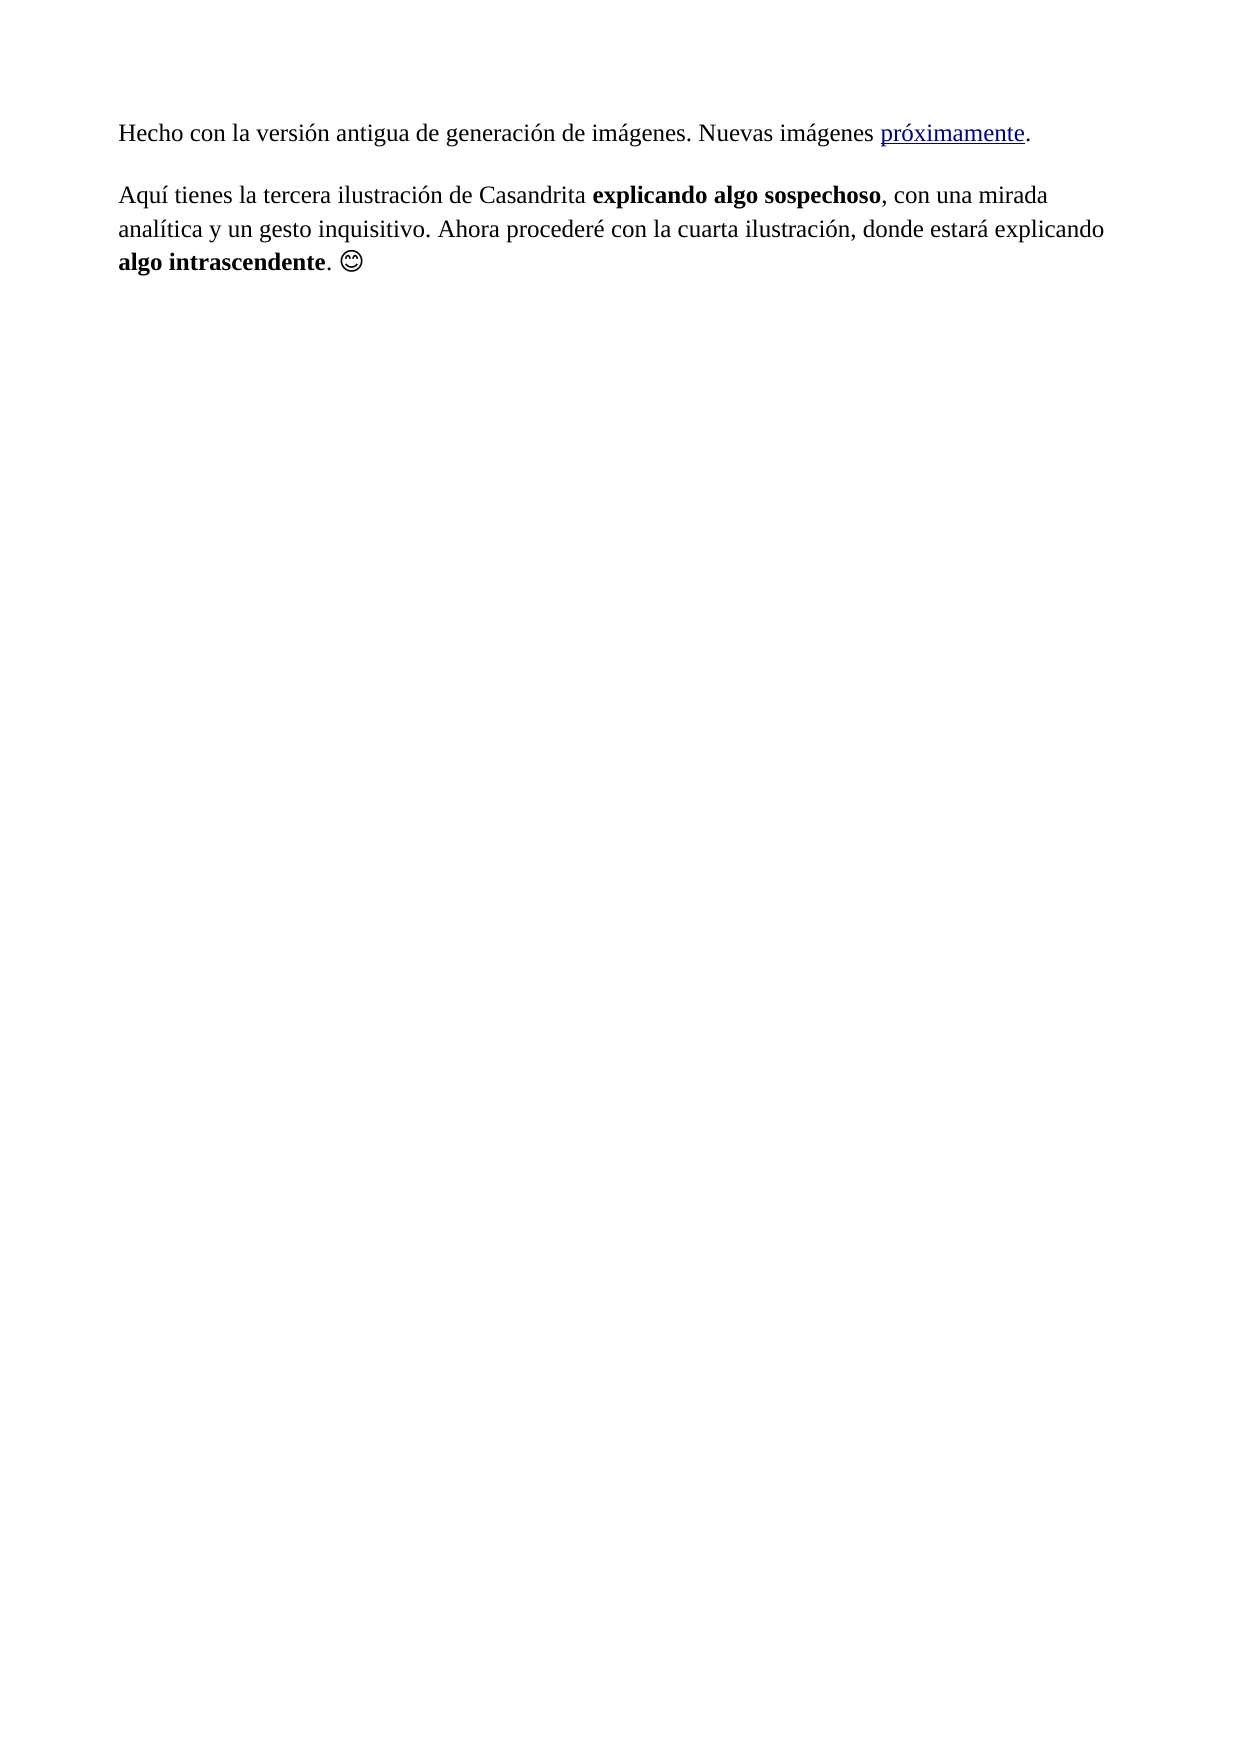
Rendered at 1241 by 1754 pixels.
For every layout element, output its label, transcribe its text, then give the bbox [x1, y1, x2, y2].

text Hecho con la versión antigua de generación de imágenes. Nuevas imágenes próximamente. [118, 118, 1122, 147]
text Aquí tienes la tercera ilustración de Casandrita explicando algo sospechoso, con una mirada analítica y un gesto inquisitivo. Ahora procederé con la cuarta ilustración, donde estará explicando algo intrascendente. 😊📜🎨 [118, 181, 1122, 275]
